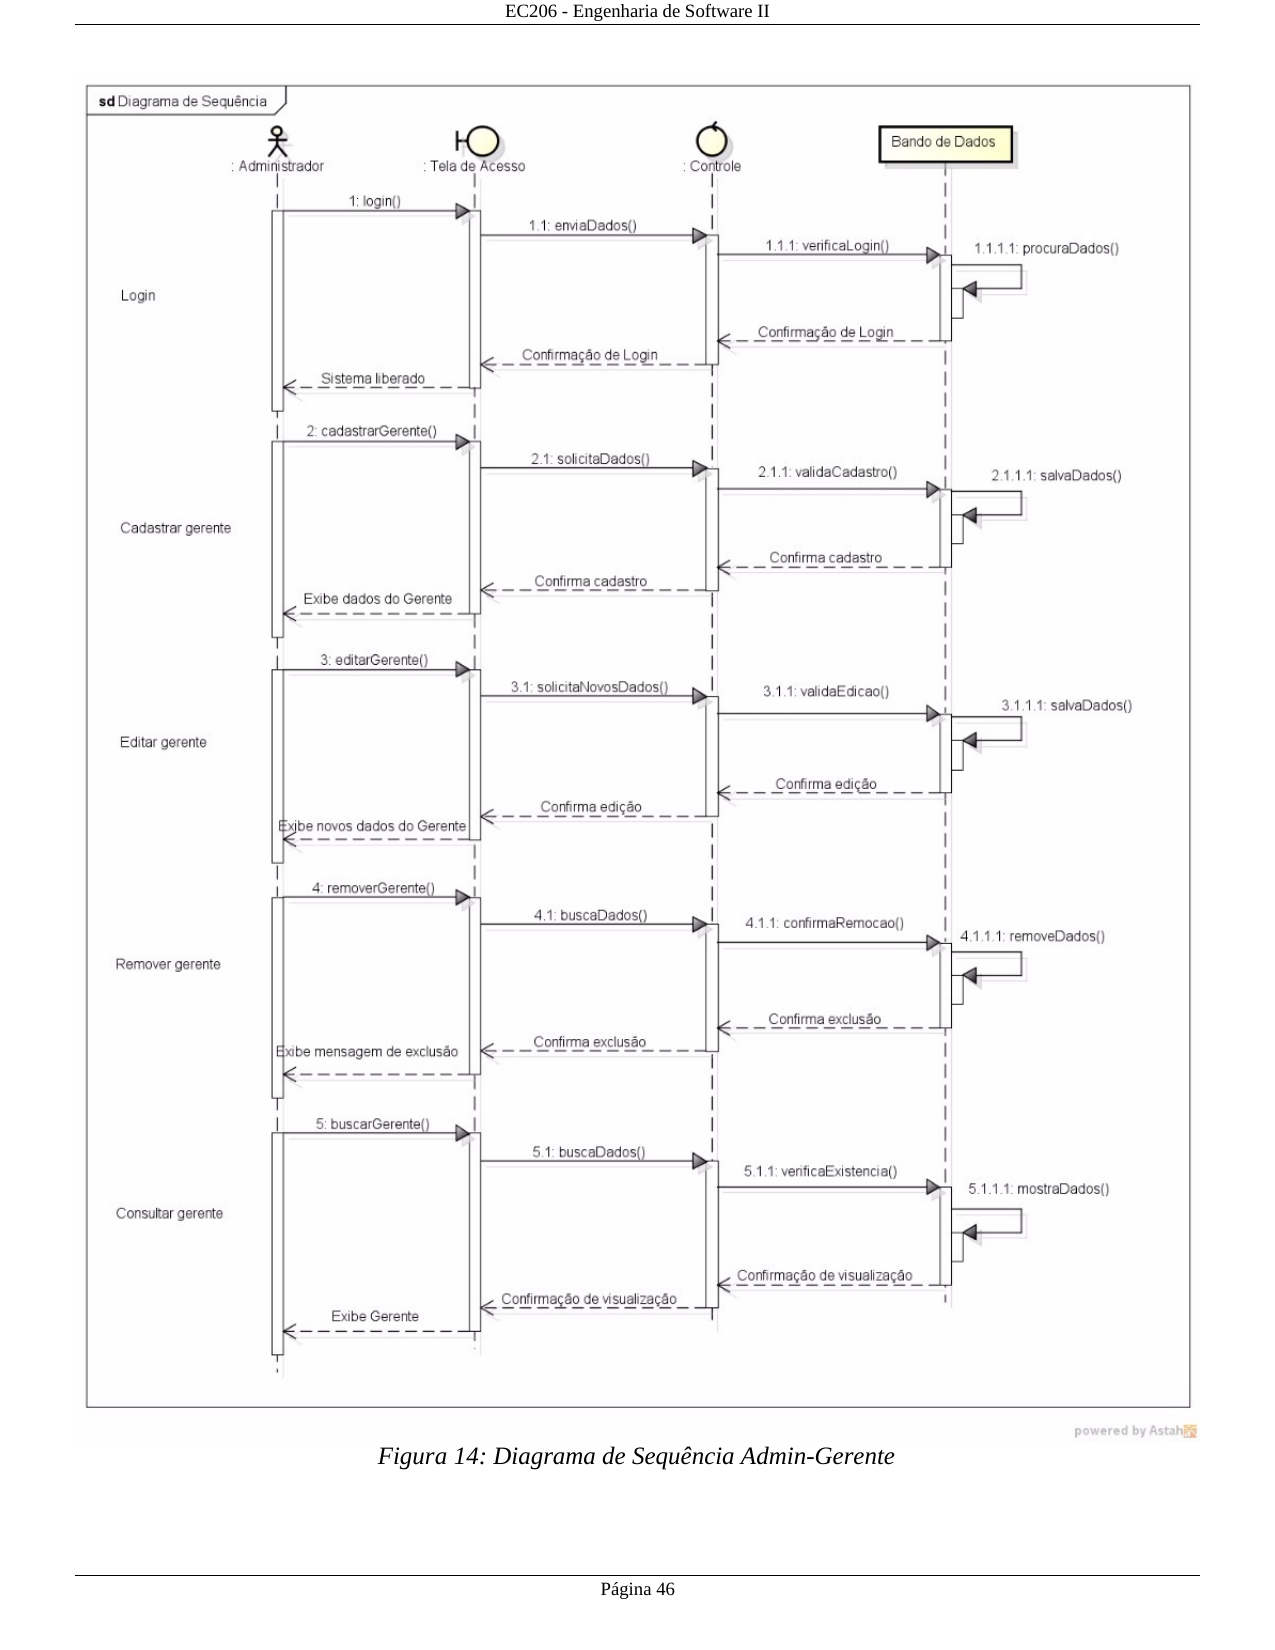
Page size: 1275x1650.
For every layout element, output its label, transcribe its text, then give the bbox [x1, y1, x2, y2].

text Figura 14: Diagrama de Sequência Admin-Gerente [75, 1442, 1200, 1470]
picture [75, 75, 1200, 1442]
